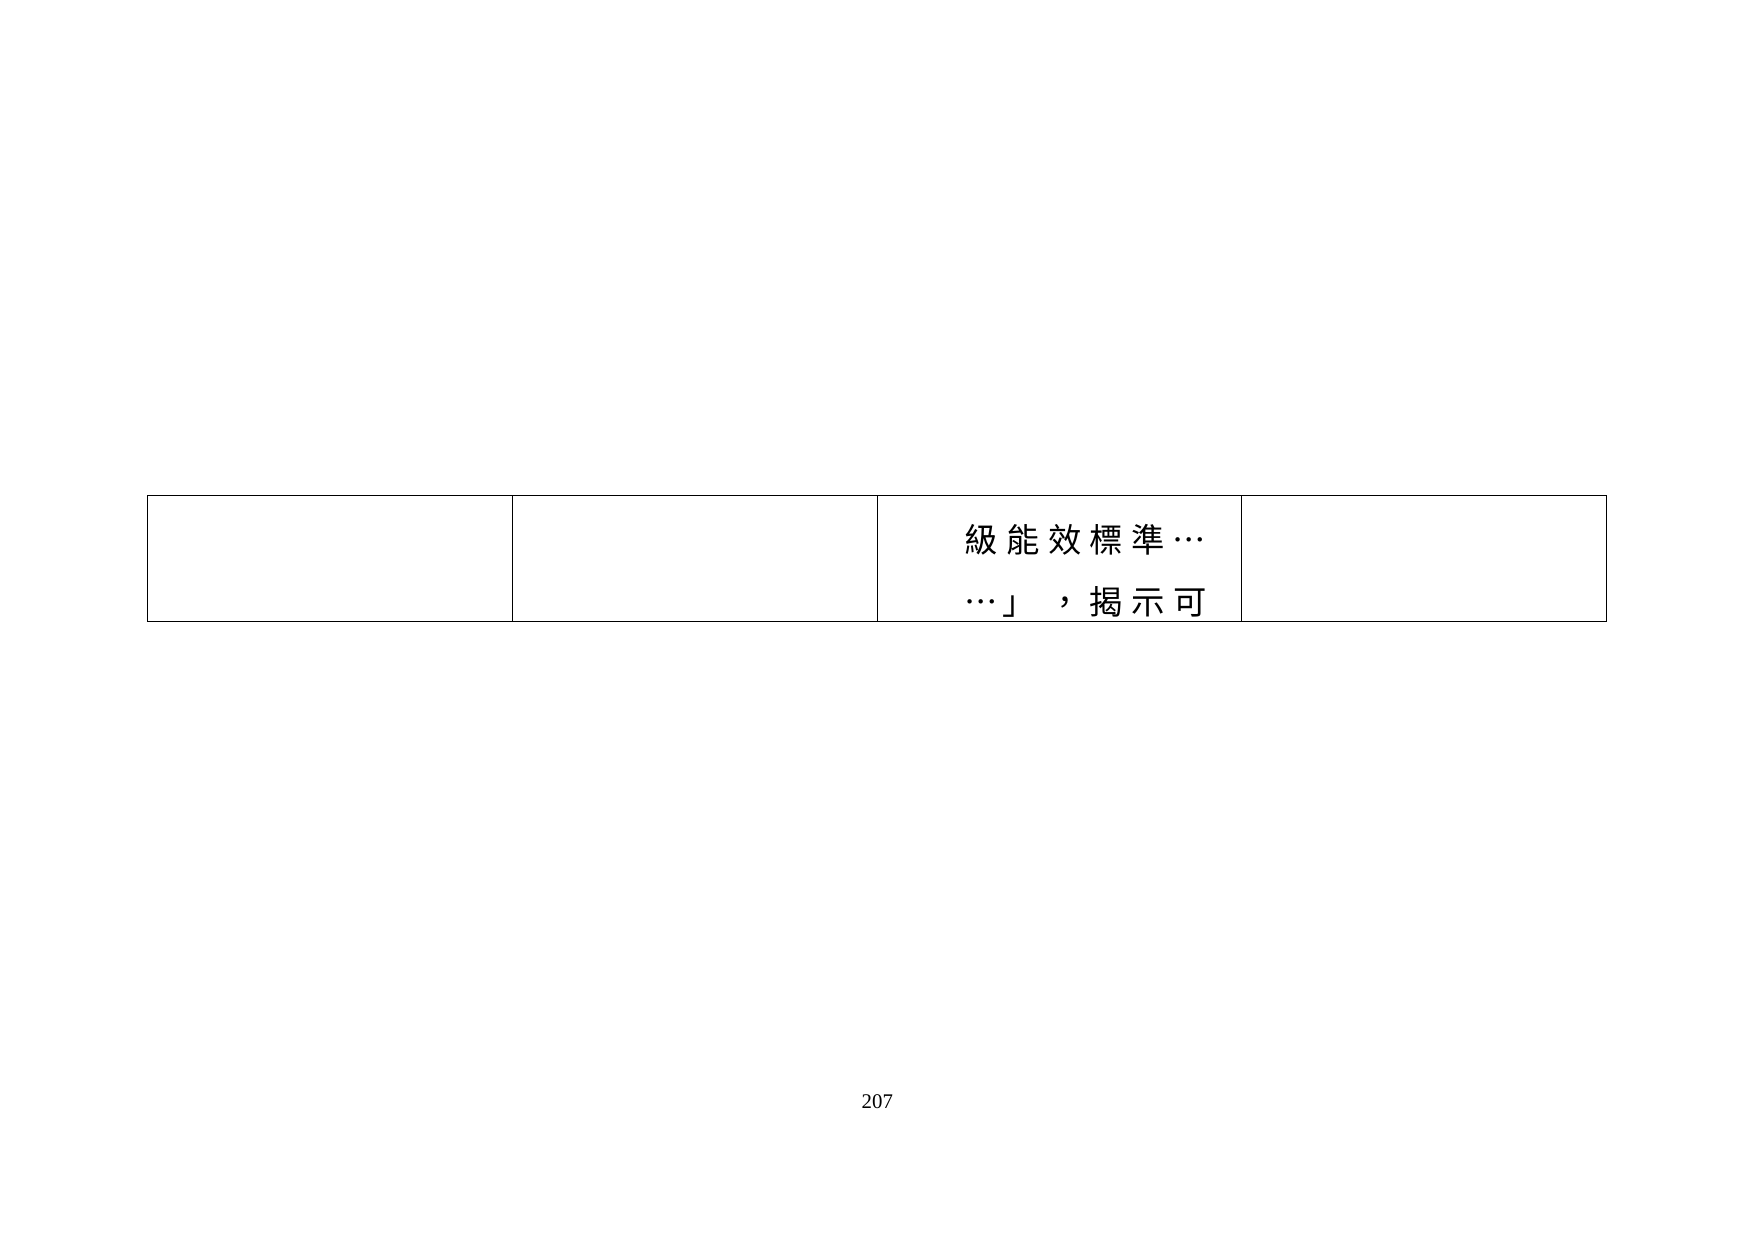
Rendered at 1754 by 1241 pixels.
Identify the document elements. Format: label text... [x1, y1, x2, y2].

table_cell 級能效標準……」，揭示可 [878, 496, 1241, 621]
table_cell [148, 496, 512, 621]
table_cell [1242, 496, 1606, 621]
table_cell [513, 496, 877, 621]
